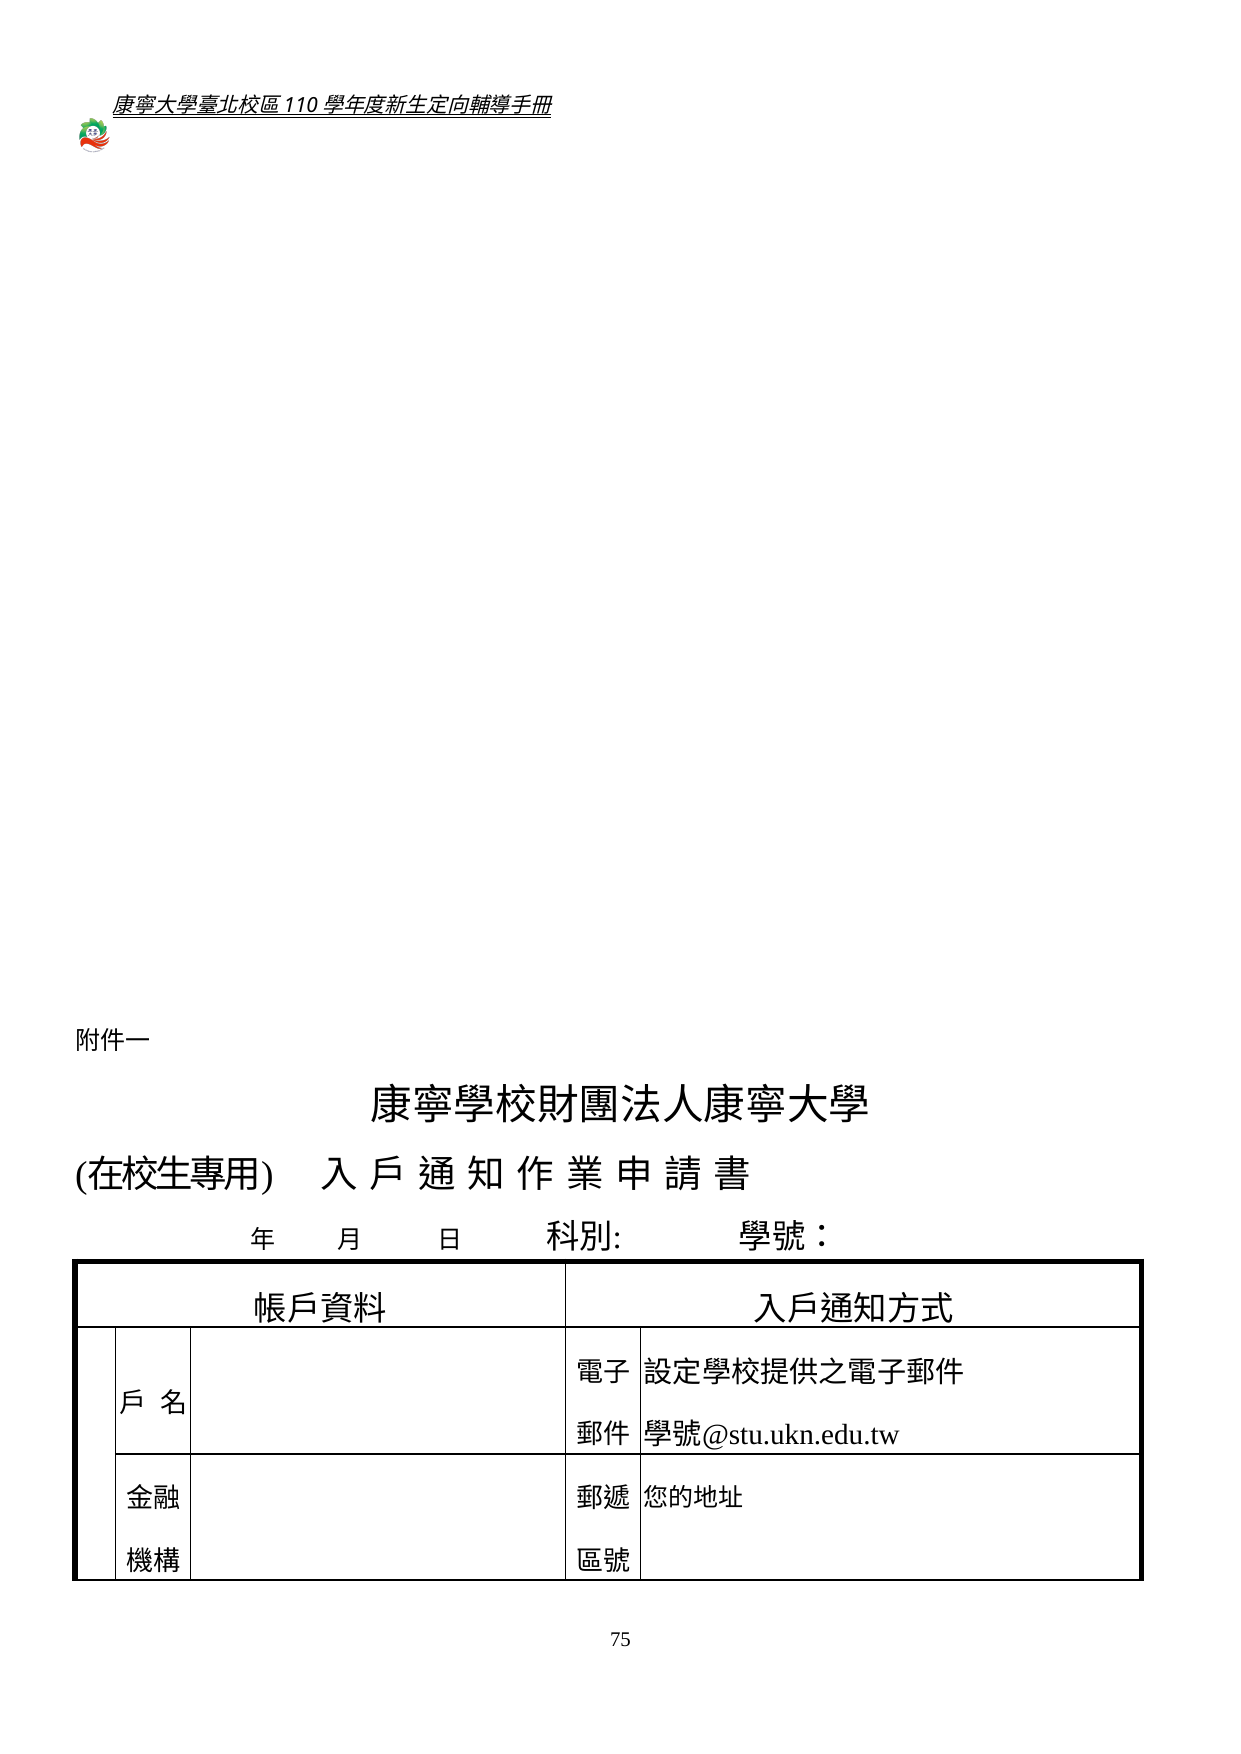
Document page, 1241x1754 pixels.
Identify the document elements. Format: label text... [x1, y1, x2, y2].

table_cell 戶 名 [116, 1328, 190, 1453]
table_cell 您的地址 [641, 1455, 1139, 1579]
table_cell 設定學校提供之電子郵件 學號@stu.ukn.edu.tw [641, 1328, 1139, 1453]
text 康寧學校財團法人康寧大學 [75, 1060, 1165, 1122]
text 年 月 日 科別: 學號： [75, 1192, 1165, 1255]
table_cell 金融 機構 [116, 1455, 190, 1579]
table_cell [191, 1455, 565, 1579]
table_cell [191, 1328, 565, 1453]
text (在校生專用) 入 戶 通 知 作 業 申 請 書 [75, 1130, 1165, 1192]
table_header 帳戶資料 [78, 1264, 565, 1326]
table_cell 電子 郵件 [566, 1328, 640, 1453]
table_cell [78, 1328, 115, 1579]
table_header 入戶通知方式 [566, 1264, 1139, 1326]
text 附件一 [75, 997, 1165, 1060]
table_cell 郵遞區號 [566, 1455, 640, 1579]
